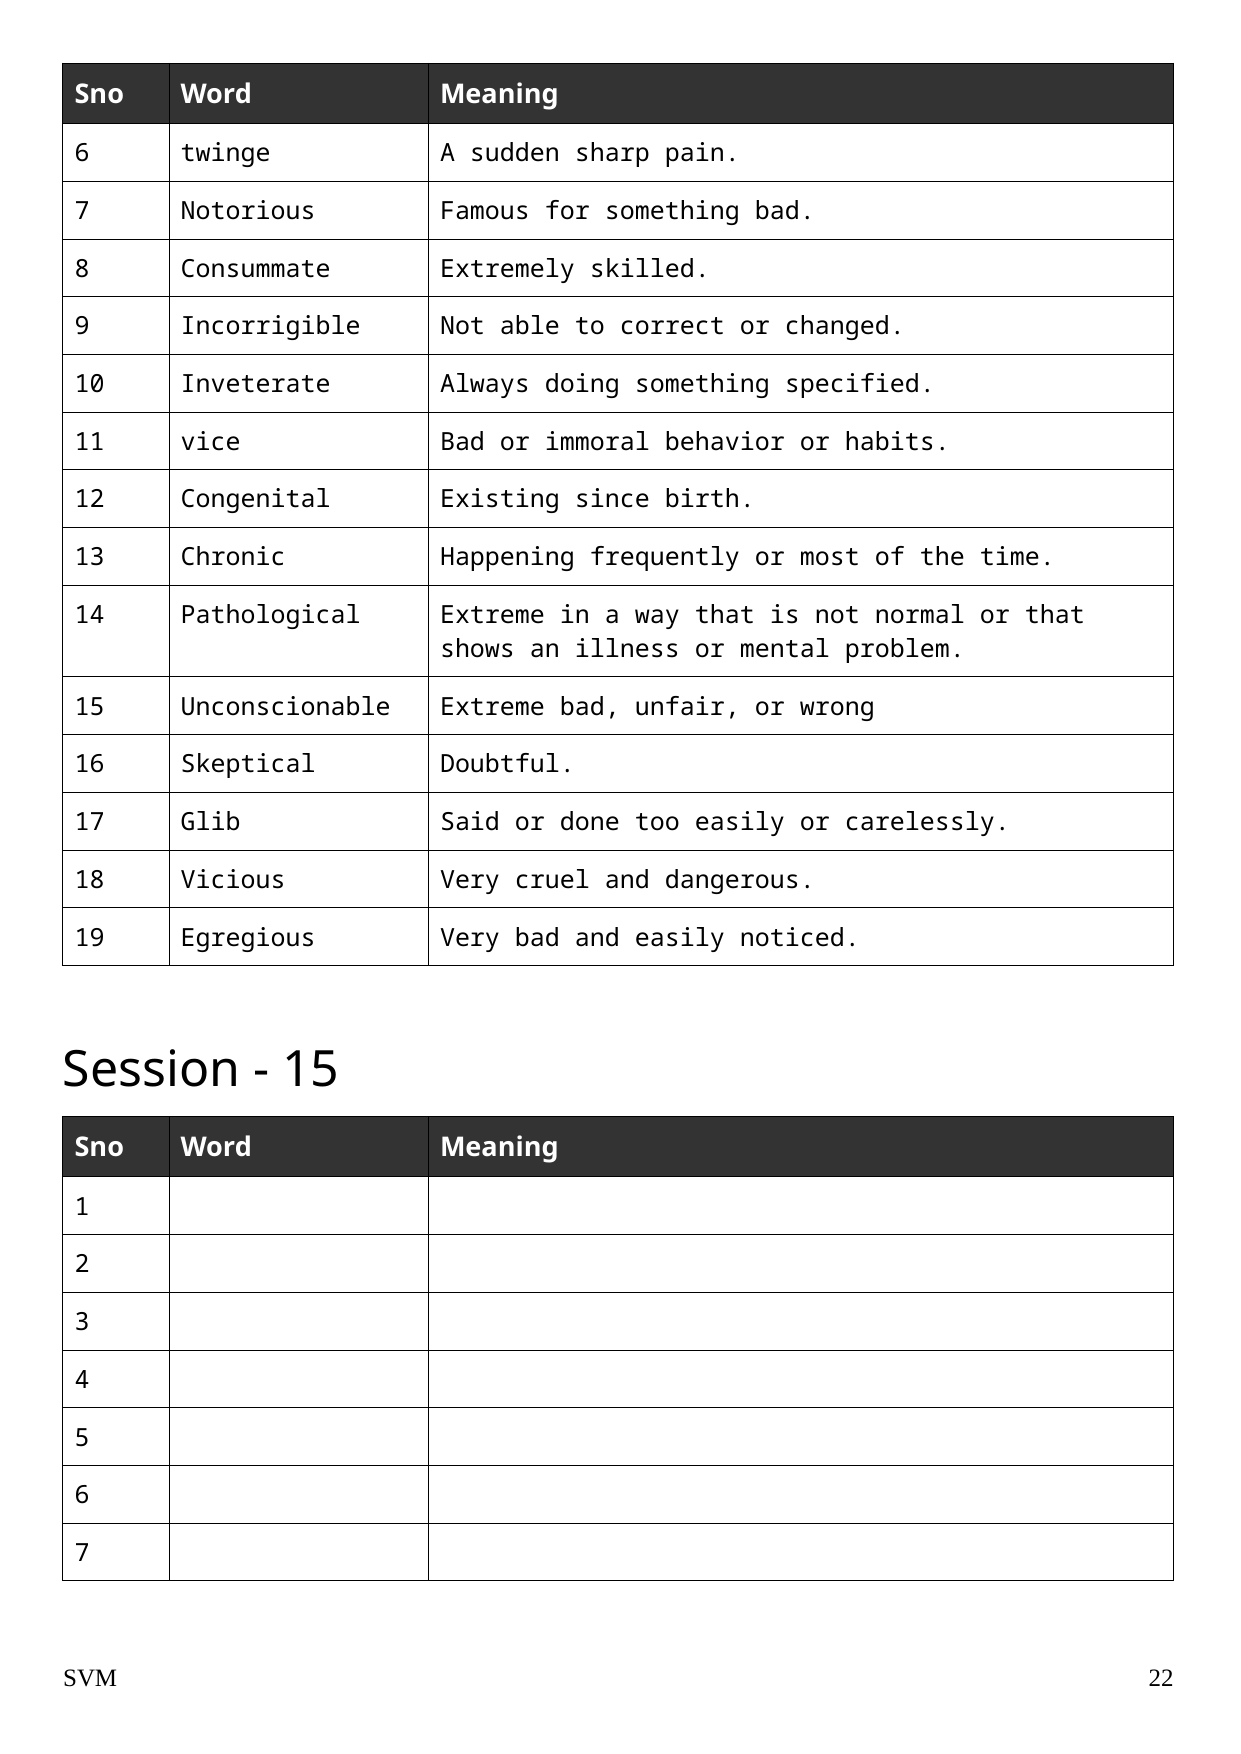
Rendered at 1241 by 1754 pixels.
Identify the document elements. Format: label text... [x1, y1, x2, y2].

table_cell 6 [63, 1466, 169, 1523]
table_header Word [170, 64, 428, 123]
table_header Word [170, 1117, 428, 1176]
table_cell 7 [63, 182, 169, 238]
table_header Meaning [429, 64, 1173, 123]
table_cell Extreme in a way that is not normal or that shows an illness or mental problem. [429, 586, 1173, 676]
table_cell Very bad and easily noticed. [429, 908, 1173, 965]
table_cell 7 [63, 1524, 169, 1580]
table_cell 5 [63, 1408, 169, 1465]
table_cell Extremely skilled. [429, 240, 1173, 296]
table_cell 13 [63, 528, 169, 585]
table_cell Glib [170, 793, 428, 849]
table_cell [429, 1235, 1173, 1292]
table_cell [170, 1466, 428, 1523]
table_cell 17 [63, 793, 169, 849]
table_cell [429, 1293, 1173, 1349]
table_cell Vicious [170, 851, 428, 907]
table_cell A sudden sharp pain. [429, 124, 1173, 181]
table_cell vice [170, 413, 428, 469]
table_cell 14 [63, 586, 169, 676]
table_cell [429, 1408, 1173, 1465]
table_cell [170, 1351, 428, 1407]
table_cell twinge [170, 124, 428, 181]
table_cell 2 [63, 1235, 169, 1292]
table_cell Unconscionable [170, 677, 428, 734]
table_cell Doubtful. [429, 735, 1173, 792]
table_cell 1 [63, 1177, 169, 1234]
table_cell [170, 1177, 428, 1234]
table_cell [170, 1293, 428, 1349]
table_cell 16 [63, 735, 169, 792]
table_cell Said or done too easily or carelessly. [429, 793, 1173, 849]
table_cell Skeptical [170, 735, 428, 792]
table_cell Chronic [170, 528, 428, 585]
table_cell Always doing something specified. [429, 355, 1173, 412]
table_cell 19 [63, 908, 169, 965]
table_cell Famous for something bad. [429, 182, 1173, 238]
table_cell [429, 1524, 1173, 1580]
table_cell 15 [63, 677, 169, 734]
table_cell Extreme bad, unfair, or wrong [429, 677, 1173, 734]
table_cell Happening frequently or most of the time. [429, 528, 1173, 585]
table_header Sno [63, 1117, 169, 1176]
table_cell 4 [63, 1351, 169, 1407]
table_cell Congenital [170, 470, 428, 527]
table_cell Pathological [170, 586, 428, 676]
table_cell [429, 1466, 1173, 1523]
table_cell 8 [63, 240, 169, 296]
table_cell [429, 1351, 1173, 1407]
table_cell [170, 1524, 428, 1580]
text Session - 15 [62, 1033, 1173, 1101]
table_cell Incorrigible [170, 297, 428, 354]
table_cell Notorious [170, 182, 428, 238]
table_cell Very cruel and dangerous. [429, 851, 1173, 907]
table_cell 9 [63, 297, 169, 354]
table_cell 10 [63, 355, 169, 412]
table_cell [429, 1177, 1173, 1234]
table_cell 3 [63, 1293, 169, 1349]
table_cell Existing since birth. [429, 470, 1173, 527]
table_cell 12 [63, 470, 169, 527]
table_cell [170, 1235, 428, 1292]
table_header Sno [63, 64, 169, 123]
table_cell Inveterate [170, 355, 428, 412]
table_cell 6 [63, 124, 169, 181]
table_cell 11 [63, 413, 169, 469]
table_cell Consummate [170, 240, 428, 296]
table_cell [170, 1408, 428, 1465]
table_cell 18 [63, 851, 169, 907]
table_header Meaning [429, 1117, 1173, 1176]
table_cell Not able to correct or changed. [429, 297, 1173, 354]
table_cell Egregious [170, 908, 428, 965]
table_cell Bad or immoral behavior or habits. [429, 413, 1173, 469]
